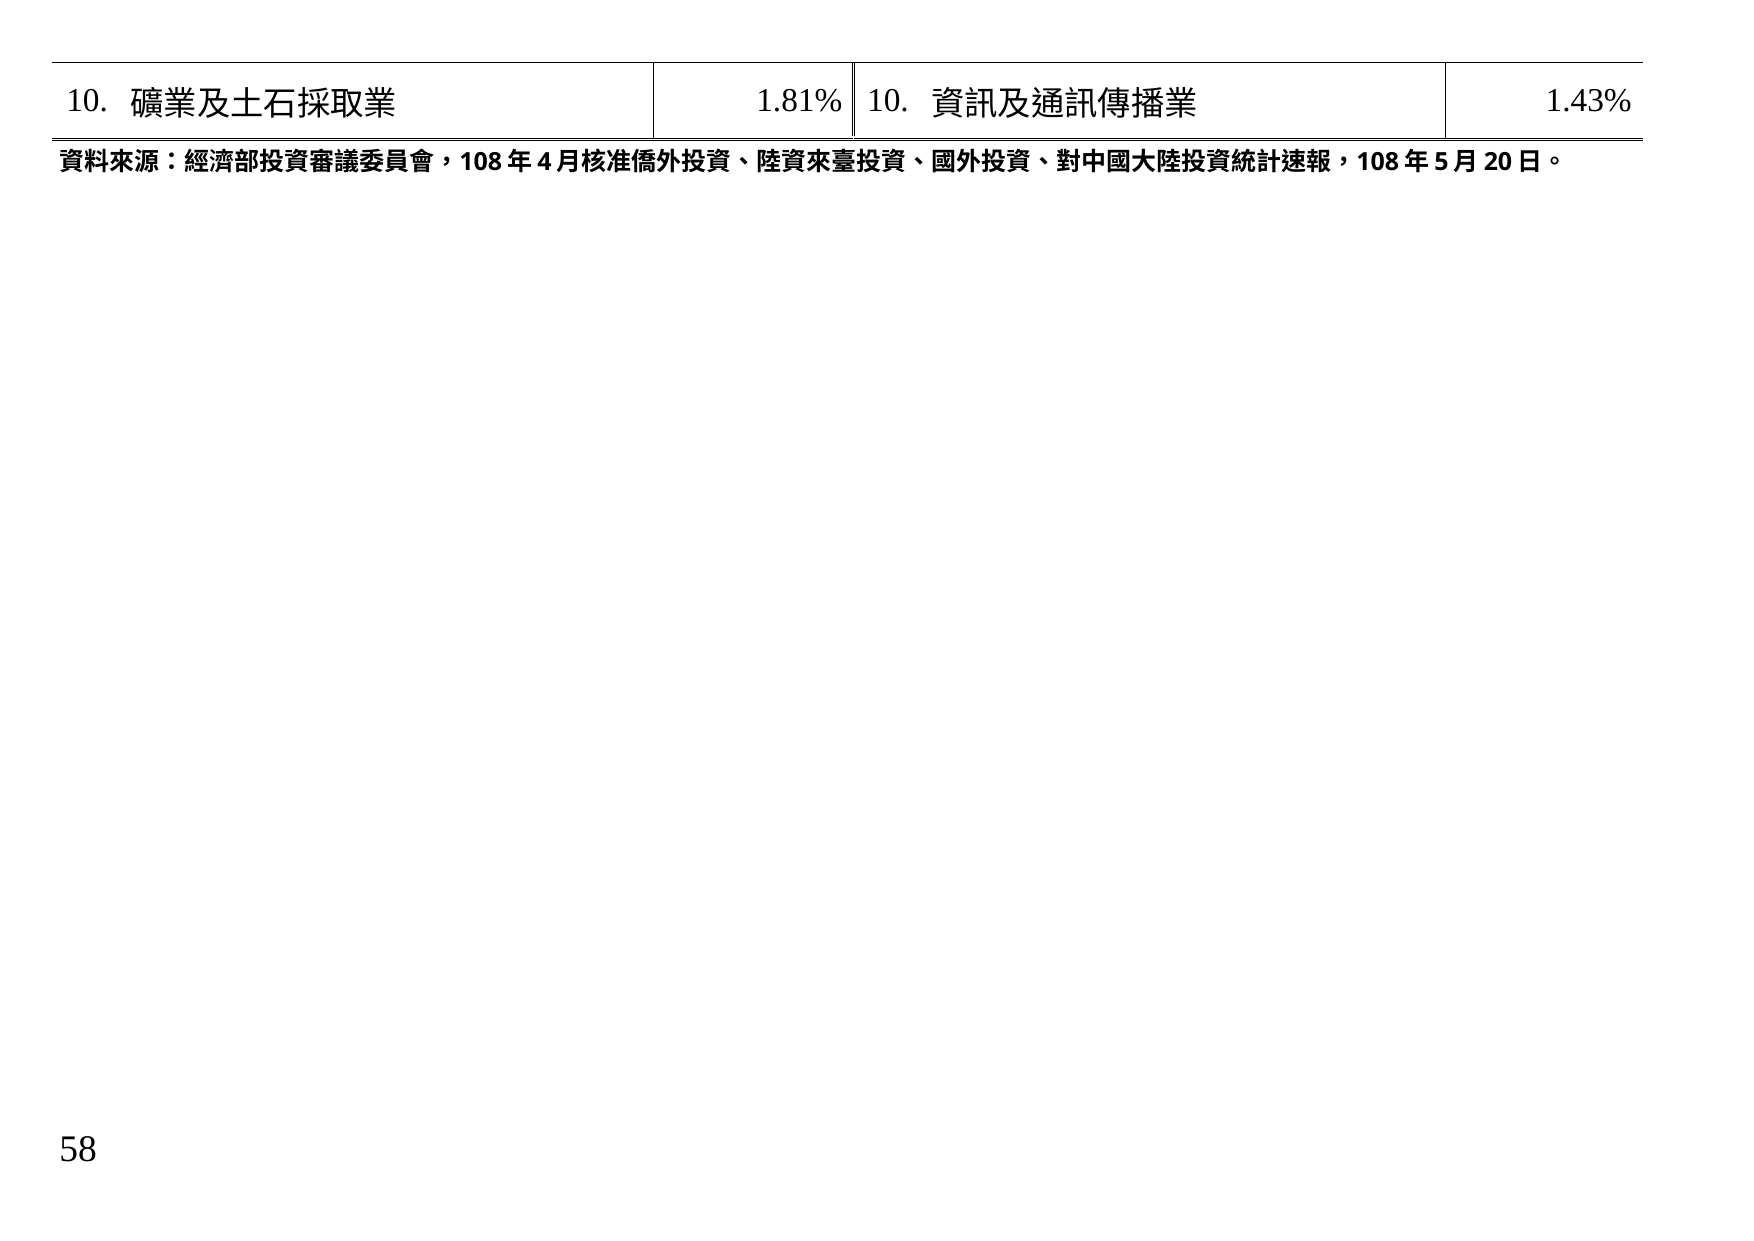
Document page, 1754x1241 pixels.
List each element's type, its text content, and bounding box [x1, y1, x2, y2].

table_cell 1.81% [654, 63, 853, 138]
table_cell 10. [52, 63, 119, 138]
subtitle 資料來源：經濟部投資審議委員會，108年4月核准僑外投資、陸資來臺投資、國外投資、對中國大陸投資統計速報，108年5月20日。 [59, 141, 1636, 179]
table_cell 礦業及土石採取業 [119, 63, 653, 138]
table_cell 1.43% [1446, 63, 1643, 138]
table_cell 資訊及通訊傳播業 [920, 63, 1445, 138]
table_cell 10. [853, 63, 920, 138]
